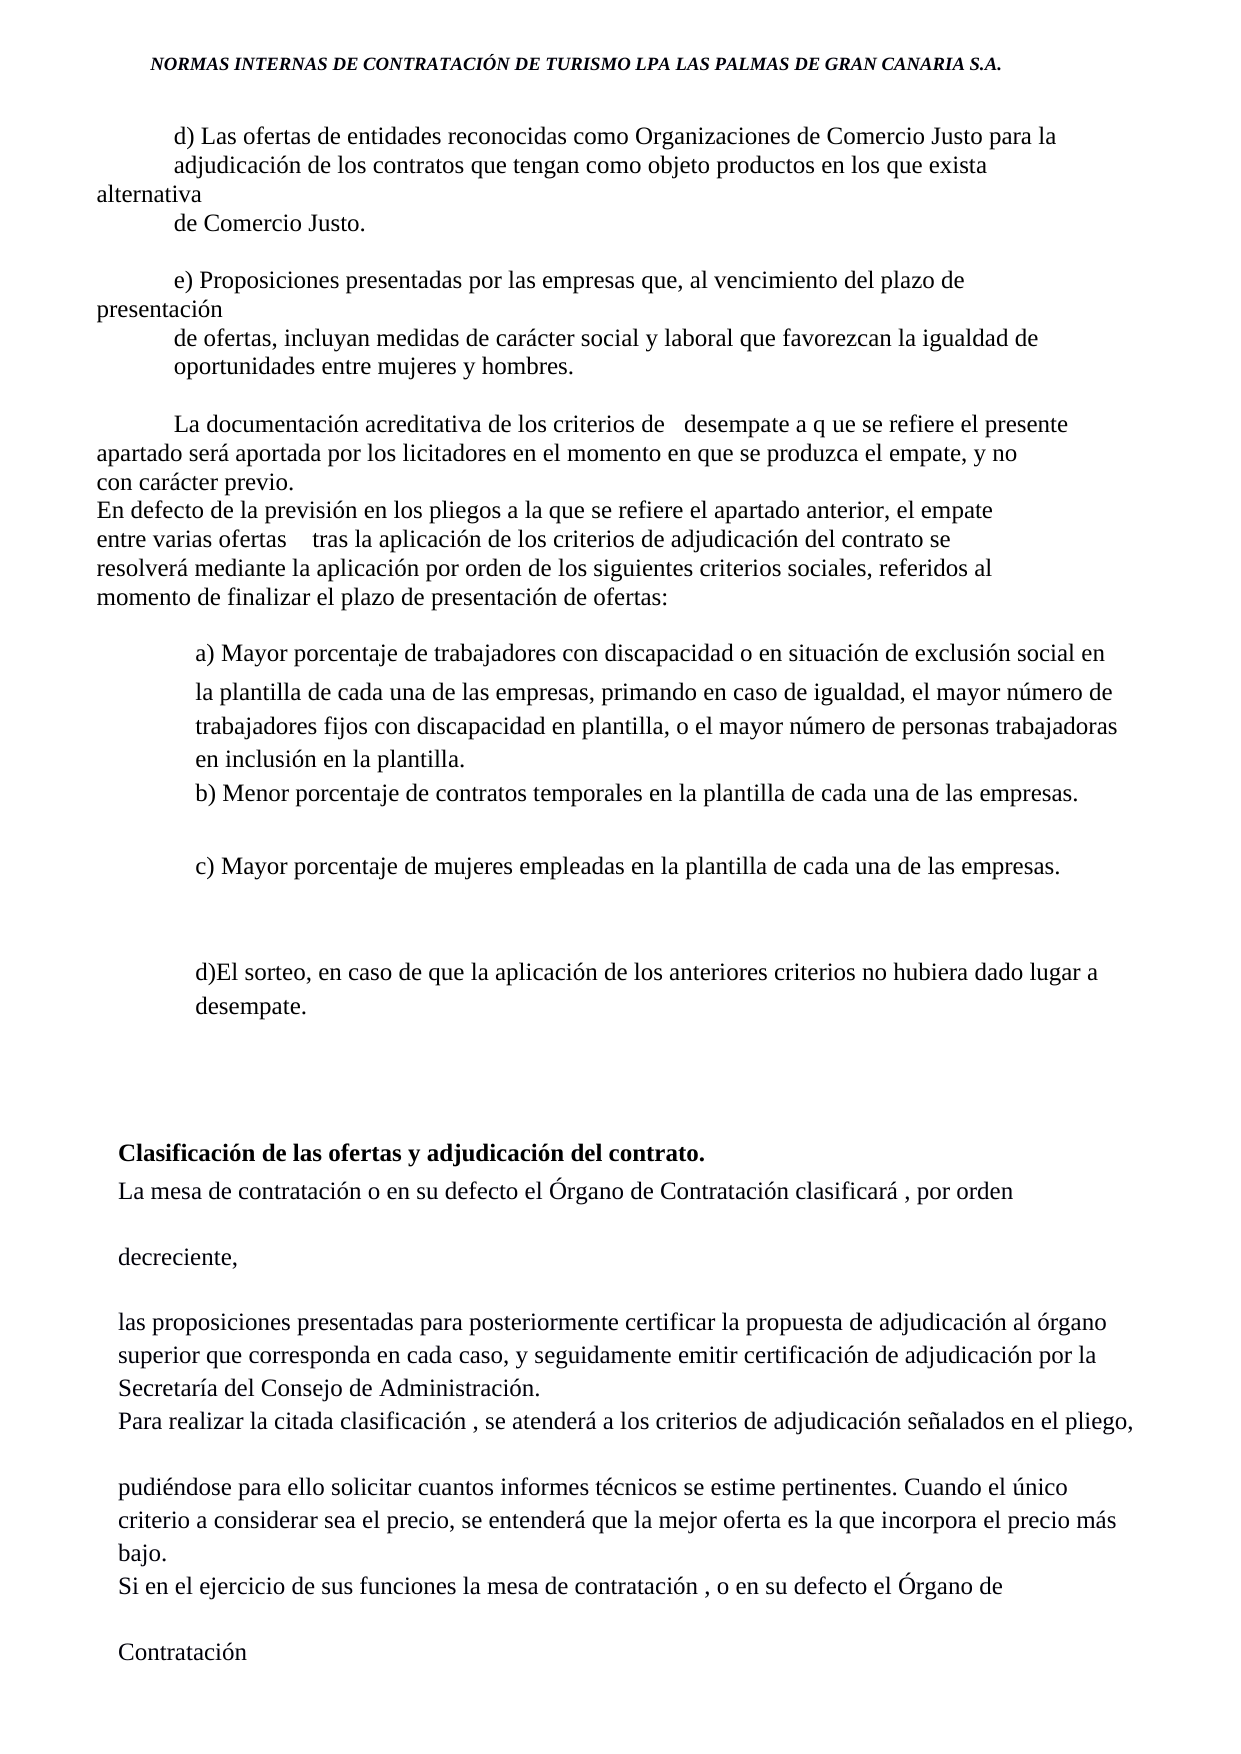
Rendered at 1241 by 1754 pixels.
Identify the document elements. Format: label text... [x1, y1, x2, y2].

text Si en el ejercicio de sus funciones la mesa de contratación , o en su defecto el Órgano de Contratación [118, 1571, 1135, 1666]
text c) Mayor porcentaje de mujeres empleadas en la plantilla de cada una de las empresas. [118, 851, 1135, 880]
text trabajadores fijos con discapacidad en plantilla, o el mayor número de personas trabajadoras [118, 711, 1135, 739]
text las proposiciones presentadas para posteriormente certificar la propuesta de adjudicación al órgano [118, 1307, 1135, 1336]
table_cell apartado será aportada por los licitadores en el momento en que se produzca el empate, y no [85, 438, 1089, 467]
text pudiéndose para ello solicitar cuantos informes técnicos se estime pertinentes. Cuando el único [118, 1472, 1135, 1501]
text a) Mayor porcentaje de trabajadores con discapacidad o en situación de exclusión social en [118, 638, 1135, 667]
text Para realizar la citada clasificación , se atenderá a los criterios de adjudicación señalados en el pliego, [118, 1406, 1135, 1435]
text criterio a considerar sea el precio, se entenderá que la mejor oferta es la que incorpora el precio más [118, 1505, 1135, 1534]
table_cell entre varias ofertas tras la aplicación de los criterios de adjudicación del contrato se [85, 524, 1089, 553]
table_cell adjudicación de los contratos que tengan como objeto productos en los que exista alternativa [85, 150, 1089, 208]
table_header d) Las ofertas de entidades reconocidas como Organizaciones de Comercio Justo para la [85, 121, 1089, 150]
text NORMAS INTERNAS DE CONTRATACIÓN DE TURISMO LPA LAS PALMAS DE GRAN CANARIA S.A. [150, 53, 1135, 74]
table_cell e) Proposiciones presentadas por las empresas que, al vencimiento del plazo de presentación [85, 265, 1089, 323]
text d)El sorteo, en caso de que la aplicación de los anteriores criterios no hubiera dado lugar a [118, 957, 1135, 986]
text Clasificación de las ofertas y adjudicación del contrato. [118, 1138, 1135, 1167]
table_cell resolverá mediante la aplicación por orden de los siguientes criterios sociales, referidos al [85, 553, 1089, 582]
text La mesa de contratación o en su defecto el Órgano de Contratación clasificará , por orden decreciente, [118, 1176, 1135, 1271]
table_cell En defecto de la previsión en los pliegos a la que se refiere el apartado anterior, el empate [85, 496, 1089, 524]
table_cell de ofertas, incluyan medidas de carácter social y laboral que favorezcan la igualdad de [85, 323, 1089, 351]
table_cell [85, 236, 1089, 265]
text bajo. [118, 1538, 1135, 1567]
text en inclusión en la plantilla. [118, 744, 1135, 773]
text b) Menor porcentaje de contratos temporales en la plantilla de cada una de las empresas. [118, 778, 1135, 807]
table_cell de Comercio Justo. [85, 208, 1089, 236]
text desempate. [118, 991, 1135, 1020]
text la plantilla de cada una de las empresas, primando en caso de igualdad, el mayor número de [118, 677, 1135, 706]
table_cell oportunidades entre mujeres y hombres. [85, 351, 1089, 380]
table_cell momento de finalizar el plazo de presentación de ofertas: [85, 582, 1089, 611]
table_header La documentación acreditativa de los criterios de desempate a q ue se refiere el presente [85, 409, 1089, 438]
text Secretaría del Consejo de Administración. [118, 1373, 1135, 1402]
text superior que corresponda en cada caso, y seguidamente emitir certificación de adjudicación por la [118, 1340, 1135, 1369]
table_cell con carácter previo. [85, 467, 1089, 496]
